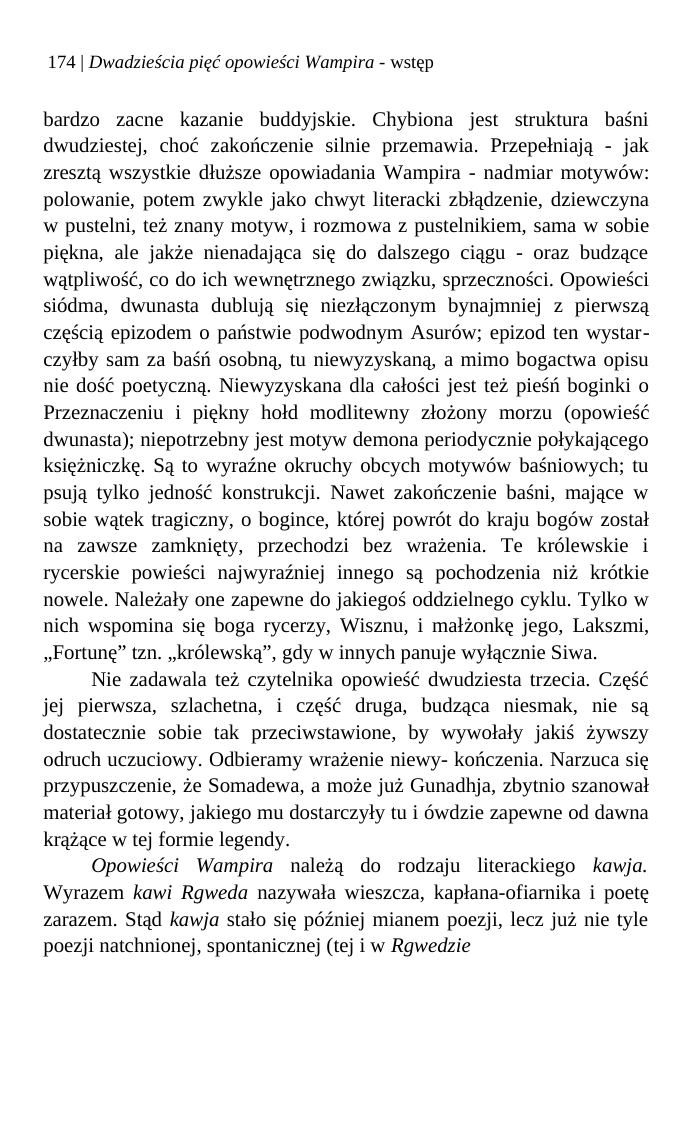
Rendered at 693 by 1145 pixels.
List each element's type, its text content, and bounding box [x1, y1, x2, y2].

text Nie zadawala też czytelnika opowieść dwudziesta trzecia. Część jej pierwsza, szlachetna, i część druga, budząca niesmak, nie są dostatecznie sobie tak przeciwstawione, by wywołały jakiś żywszy odruch uczuciowy. Odbieramy wrażenie niewy- kończenia. Narzuca się przypuszczenie, że Somadewa, a może już Gunadhja, zbytnio szanował materiał gotowy, jakiego mu dostarczyły tu i ówdzie zapewne od dawna krążące w tej formie legendy. [43, 667, 649, 851]
text 174 | Dwadzieścia pięć opowieści Wampira - wstęp [47, 51, 541, 73]
text bardzo zacne kazanie buddyjskie. Chybiona jest struktura baśni dwudziestej, choć zakończenie silnie przemawia. Przepełniają - jak zresztą wszystkie dłuższe opowiadania Wampira - nad­miar motywów: polowanie, potem zwykle jako chwyt literacki zbłądzenie, dziewczyna w pustelni, też znany motyw, i rozmo­wa z pustelnikiem, sama w sobie piękna, ale jakże nienadająca się do dalszego ciągu - oraz budzące wątpliwość, co do ich we­wnętrznego związku, sprzeczności. Opowieści siódma, dwuna­sta dublują się niezłączonym bynajmniej z pierwszą częścią epizodem o państwie podwodnym Asurów; epizod ten wystar­czyłby sam za baśń osobną, tu niewyzyskaną, a mimo bogactwa opisu nie dość poetyczną. Niewyzyskana dla całości jest też pieśń boginki o Przeznaczeniu i piękny hołd modlitewny zło­żony morzu (opowieść dwunasta); niepotrzebny jest motyw demona periodycznie połykającego księżniczkę. Są to wyraźne okruchy obcych motywów baśniowych; tu psują tylko jedność konstrukcji. Nawet zakończenie baśni, mające w sobie wątek tragiczny, o bogince, której powrót do kraju bogów został na zawsze zamknięty, przechodzi bez wrażenia. Te królewskie i rycerskie powieści najwyraźniej innego są pochodzenia niż krótkie nowele. Należały one zapewne do jakiegoś oddzielnego cyklu. Tylko w nich wspomina się boga rycerzy, Wisznu, i mał­żonkę jego, Lakszmi, „Fortunę” tzn. „królewską”, gdy w innych panuje wyłącznie Siwa. [43, 107, 649, 664]
text Opowieści Wampira należą do rodzaju literackiego kawja. Wyrazem kawi Rgweda nazywała wieszcza, kapłana-ofiarnika i poetę zarazem. Stąd kawja stało się później mianem poezji, lecz już nie tyle poezji natchnionej, spontanicznej (tej i w Rgwedzie [43, 853, 649, 957]
